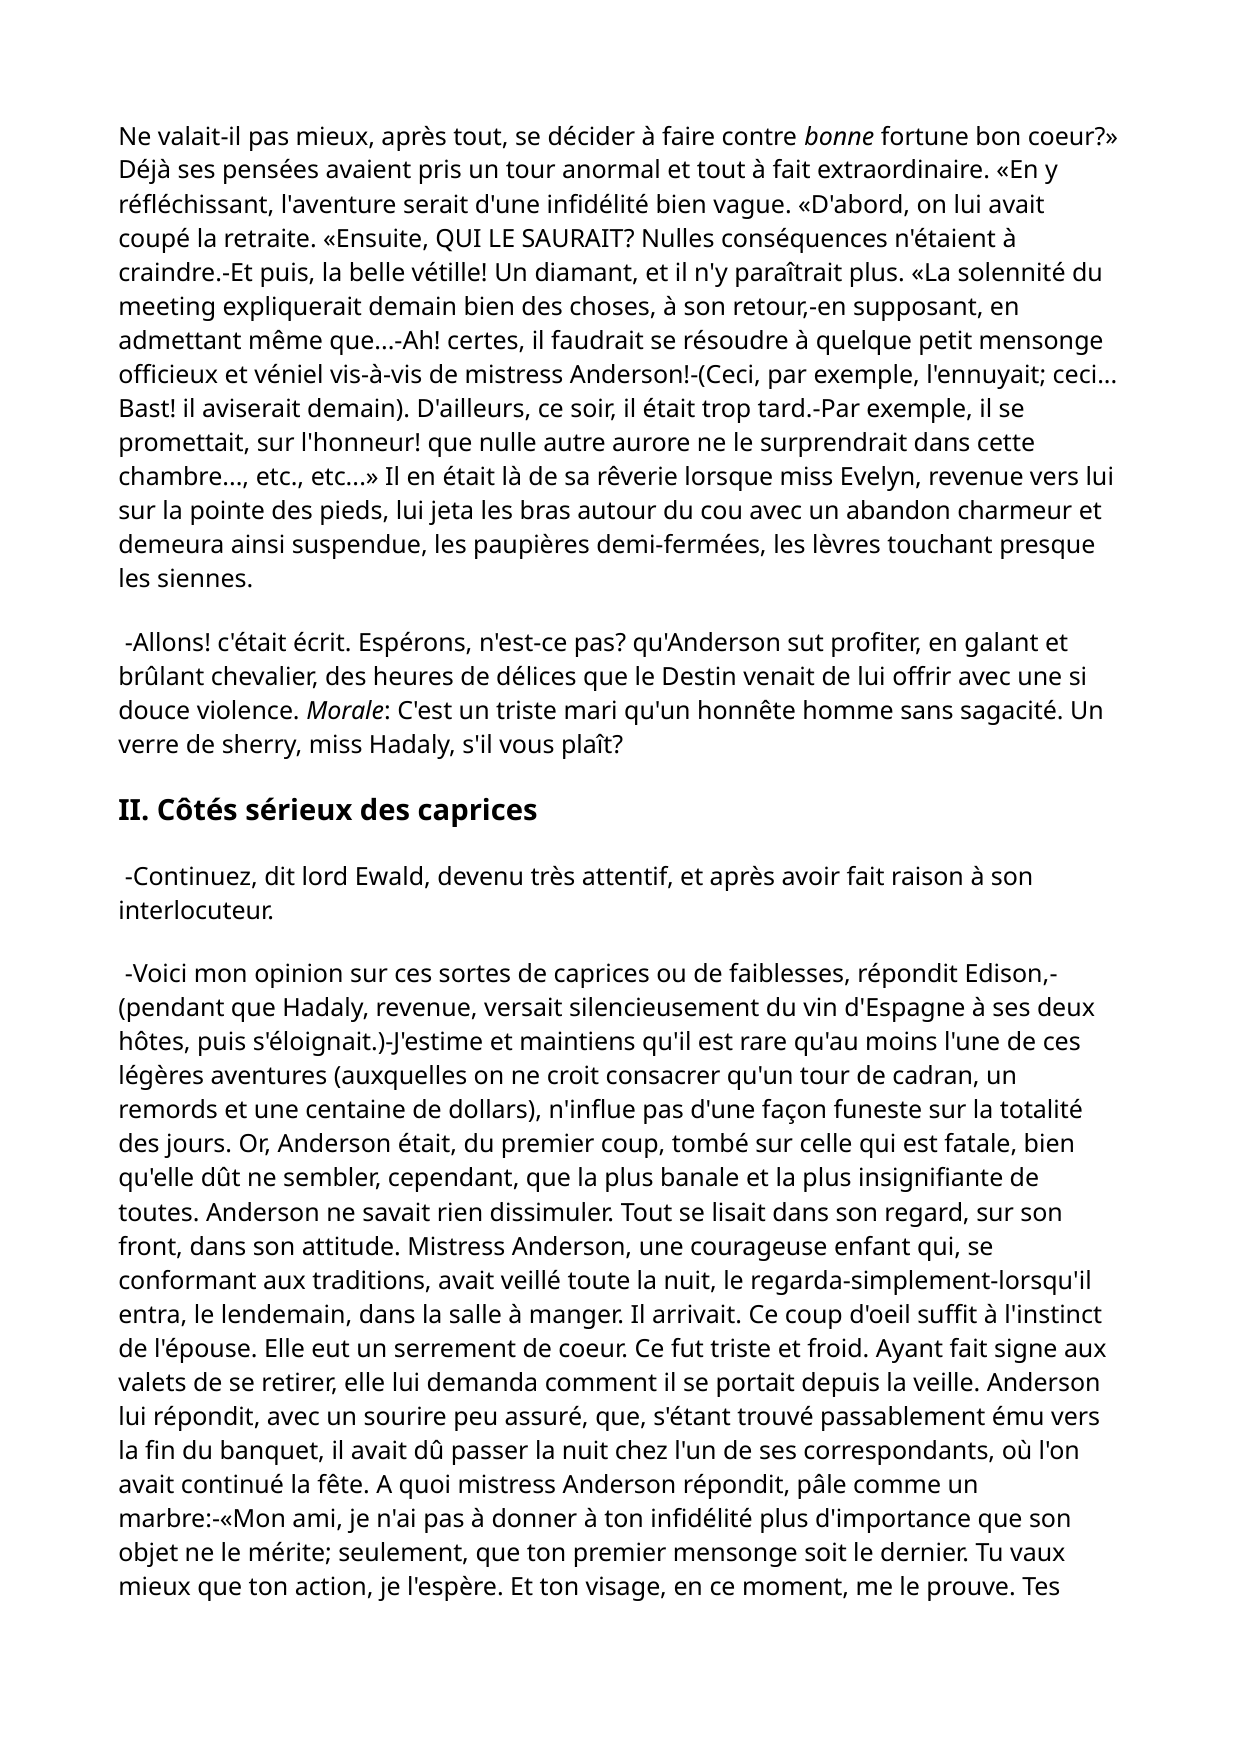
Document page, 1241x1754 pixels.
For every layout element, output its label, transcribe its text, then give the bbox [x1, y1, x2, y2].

text Ne valait-il pas mieux, après tout, se décider à faire contre bonne fortune bon coeur?» Déjà ses pensées avaient pris un tour anormal et tout à fait extraordinaire. «En y réfléchissant, l'aventure serait d'une infidélité bien vague. «D'abord, on lui avait coupé la retraite. «Ensuite, QUI LE SAURAIT? Nulles conséquences n'étaient à craindre.-Et puis, la belle vétille! Un diamant, et il n'y paraîtrait plus. «La solennité du meeting expliquerait demain bien des choses, à son retour,-en supposant, en admettant même que...-Ah! certes, il faudrait se résoudre à quelque petit mensonge officieux et véniel vis-à-vis de mistress Anderson!-(Ceci, par exemple, l'ennuyait; ceci... Bast! il aviserait demain). D'ailleurs, ce soir, il était trop tard.-Par exemple, il se promettait, sur l'honneur! que nulle autre aurore ne le surprendrait dans cette chambre..., etc., etc...» Il en était là de sa rêverie lorsque miss Evelyn, revenue vers lui sur la pointe des pieds, lui jeta les bras autour du cou avec un abandon charmeur et demeura ainsi suspendue, les paupières demi-fermées, les lèvres touchant presque les siennes. [118, 118, 1122, 595]
text -Voici mon opinion sur ces sortes de caprices ou de faiblesses, répondit Edison,-(pendant que Hadaly, revenue, versait silencieusement du vin d'Espagne à ses deux hôtes, puis s'éloignait.)-J'estime et maintiens qu'il est rare qu'au moins l'une de ces légères aventures (auxquelles on ne croit consacrer qu'un tour de cadran, un remords et une centaine de dollars), n'influe pas d'une façon funeste sur la totalité des jours. Or, Anderson était, du premier coup, tombé sur celle qui est fatale, bien qu'elle dût ne sembler, cependant, que la plus banale et la plus insignifiante de toutes. Anderson ne savait rien dissimuler. Tout se lisait dans son regard, sur son front, dans son attitude. Mistress Anderson, une courageuse enfant qui, se conformant aux traditions, avait veillé toute la nuit, le regarda-simplement-lorsqu'il entra, le lendemain, dans la salle à manger. Il arrivait. Ce coup d'oeil suffit à l'instinct de l'épouse. Elle eut un serrement de coeur. Ce fut triste et froid. Ayant fait signe aux valets de se retirer, elle lui demanda comment il se portait depuis la veille. Anderson lui répondit, avec un sourire peu assuré, que, s'étant trouvé passablement ému vers la fin du banquet, il avait dû passer la nuit chez l'un de ses correspondants, où l'on avait continué la fête. A quoi mistress Anderson répondit, pâle comme un marbre:-«Mon ami, je n'ai pas à donner à ton infidélité plus d'importance que son objet ne le mérite; seulement, que ton premier mensonge soit le dernier. Tu vaux mieux que ton action, je l'espère. Et ton visage, en ce moment, me le prouve. Tes [118, 956, 1122, 1603]
text -Allons! c'était écrit. Espérons, n'est-ce pas? qu'Anderson sut profiter, en galant et brûlant chevalier, des heures de délices que le Destin venait de lui offrir avec une si douce violence. Morale: C'est un triste mari qu'un honnête homme sans sagacité. Un verre de sherry, miss Hadaly, s'il vous plaît? [118, 624, 1122, 760]
text II. Côtés sérieux des caprices [118, 789, 1122, 829]
text -Continuez, dit lord Ewald, devenu très attentif, et après avoir fait raison à son interlocuteur. [118, 858, 1122, 927]
